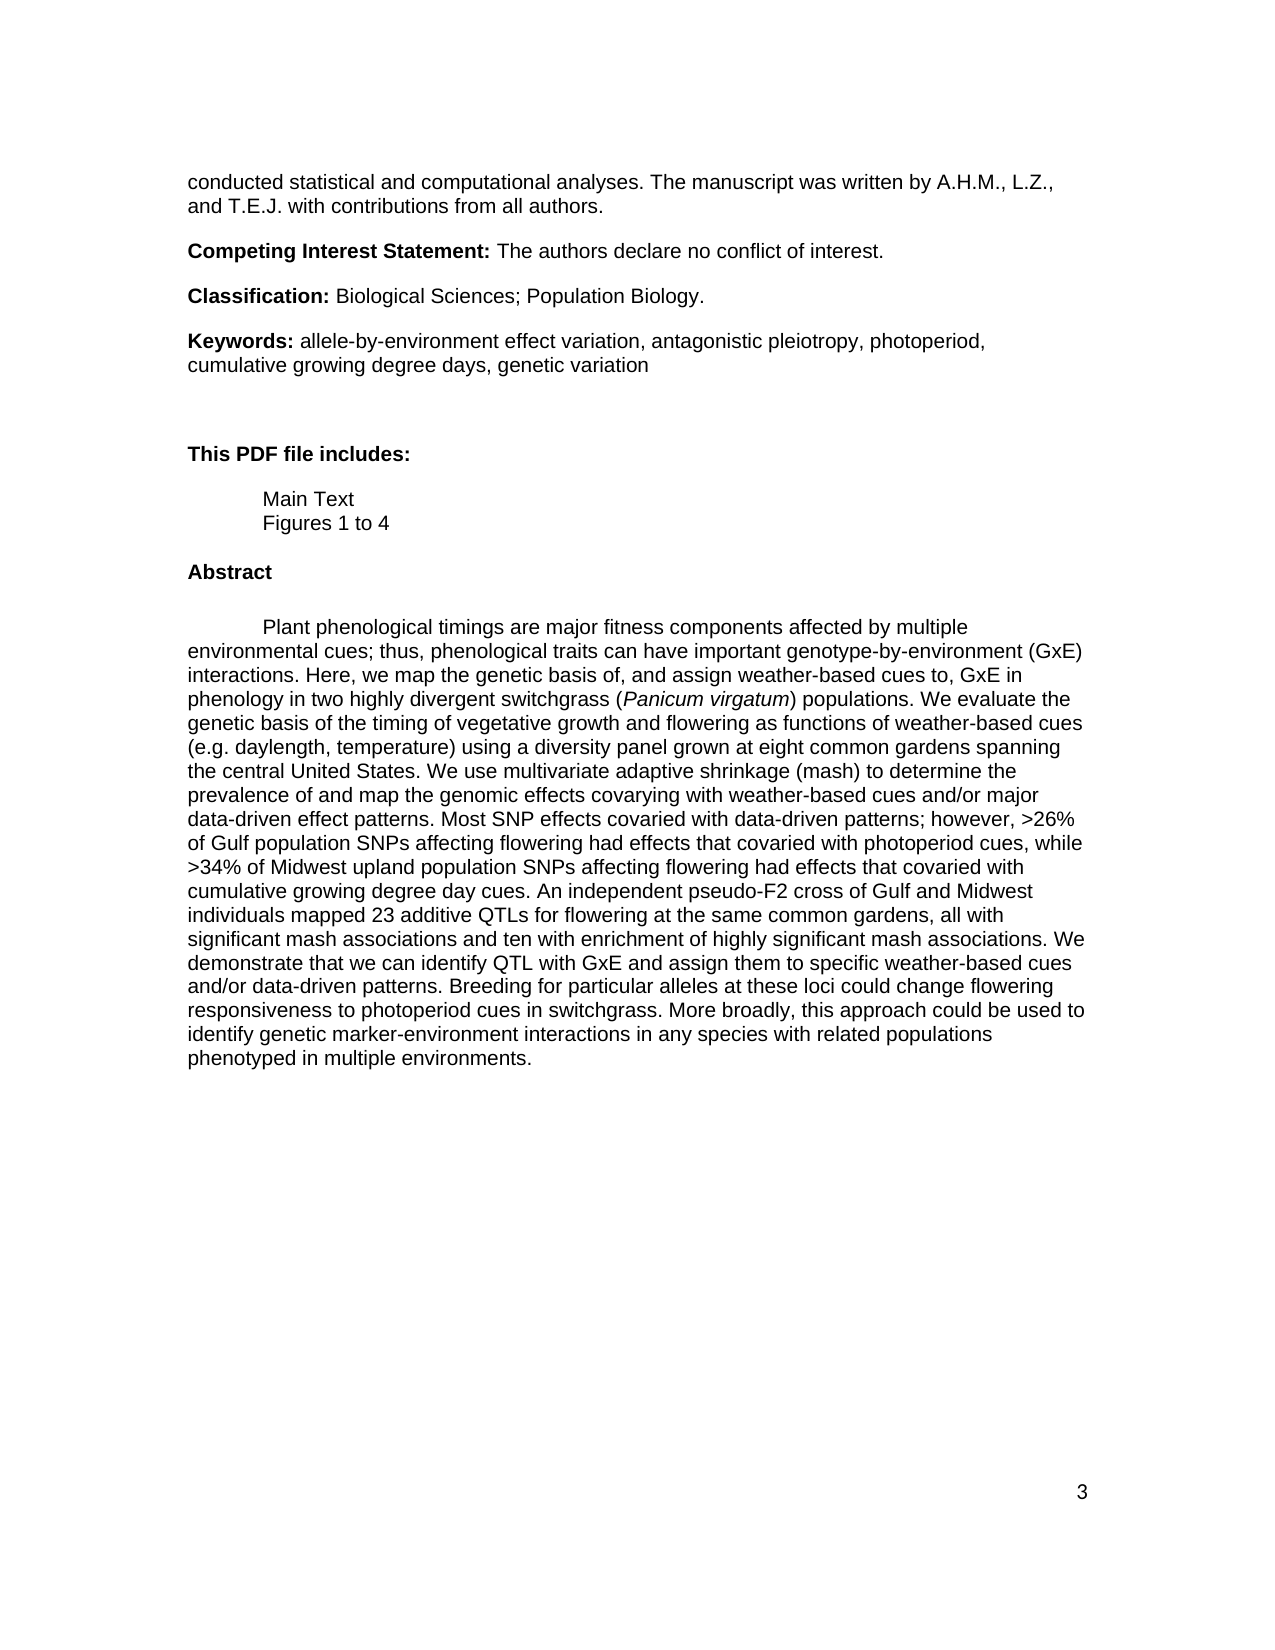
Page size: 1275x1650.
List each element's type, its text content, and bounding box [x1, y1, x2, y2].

text Keywords: allele-by-environment effect variation, antagonistic pleiotropy, photoperiod, cumulative growing degree days, genetic variation [187, 328, 1087, 376]
text Figures 1 to 4 [262, 511, 1087, 535]
text conducted statistical and computational analyses. The manuscript was written by A.H.M., L.Z., and T.E.J. with contributions from all authors. [187, 170, 1087, 218]
text This PDF file includes: [187, 442, 1087, 466]
text Main Text [262, 487, 1087, 511]
text Classification: Biological Sciences; Population Biology. [187, 284, 1087, 308]
text Plant phenological timings are major fitness components affected by multiple environmental cues; thus, phenological traits can have important genotype-by-environment (GxE) interactions. Here, we map the genetic basis of, and assign weather-based cues to, GxE in phenology in two highly divergent switchgrass (Panicum virgatum) populations. We evaluate the genetic basis of the timing of vegetative growth and flowering as functions of weather-based cues (e.g. daylength, temperature) using a diversity panel grown at eight common gardens spanning the central United States. We use multivariate adaptive shrinkage (mash) to determine the prevalence of and map the genomic effects covarying with weather-based cues and/or major data-driven effect patterns. Most SNP effects covaried with data-driven patterns; however, >26% of Gulf population SNPs affecting flowering had effects that covaried with photoperiod cues, while >34% of Midwest upland population SNPs affecting flowering had effects that covaried with cumulative growing degree day cues. An independent pseudo-F2 cross of Gulf and Midwest individuals mapped 23 additive QTLs for flowering at the same common gardens, all with significant mash associations and ten with enrichment of highly significant mash associations. We demonstrate that we can identify QTL with GxE and assign them to specific weather-based cues and/or data-driven patterns. Breeding for particular alleles at these loci could change flowering responsiveness to photoperiod cues in switchgrass. More broadly, this approach could be used to identify genetic marker-environment interactions in any species with related populations phenotyped in multiple environments. [187, 615, 1087, 1070]
text Competing Interest Statement: The authors declare no conflict of interest. [187, 239, 1087, 263]
text Abstract [187, 560, 1087, 584]
